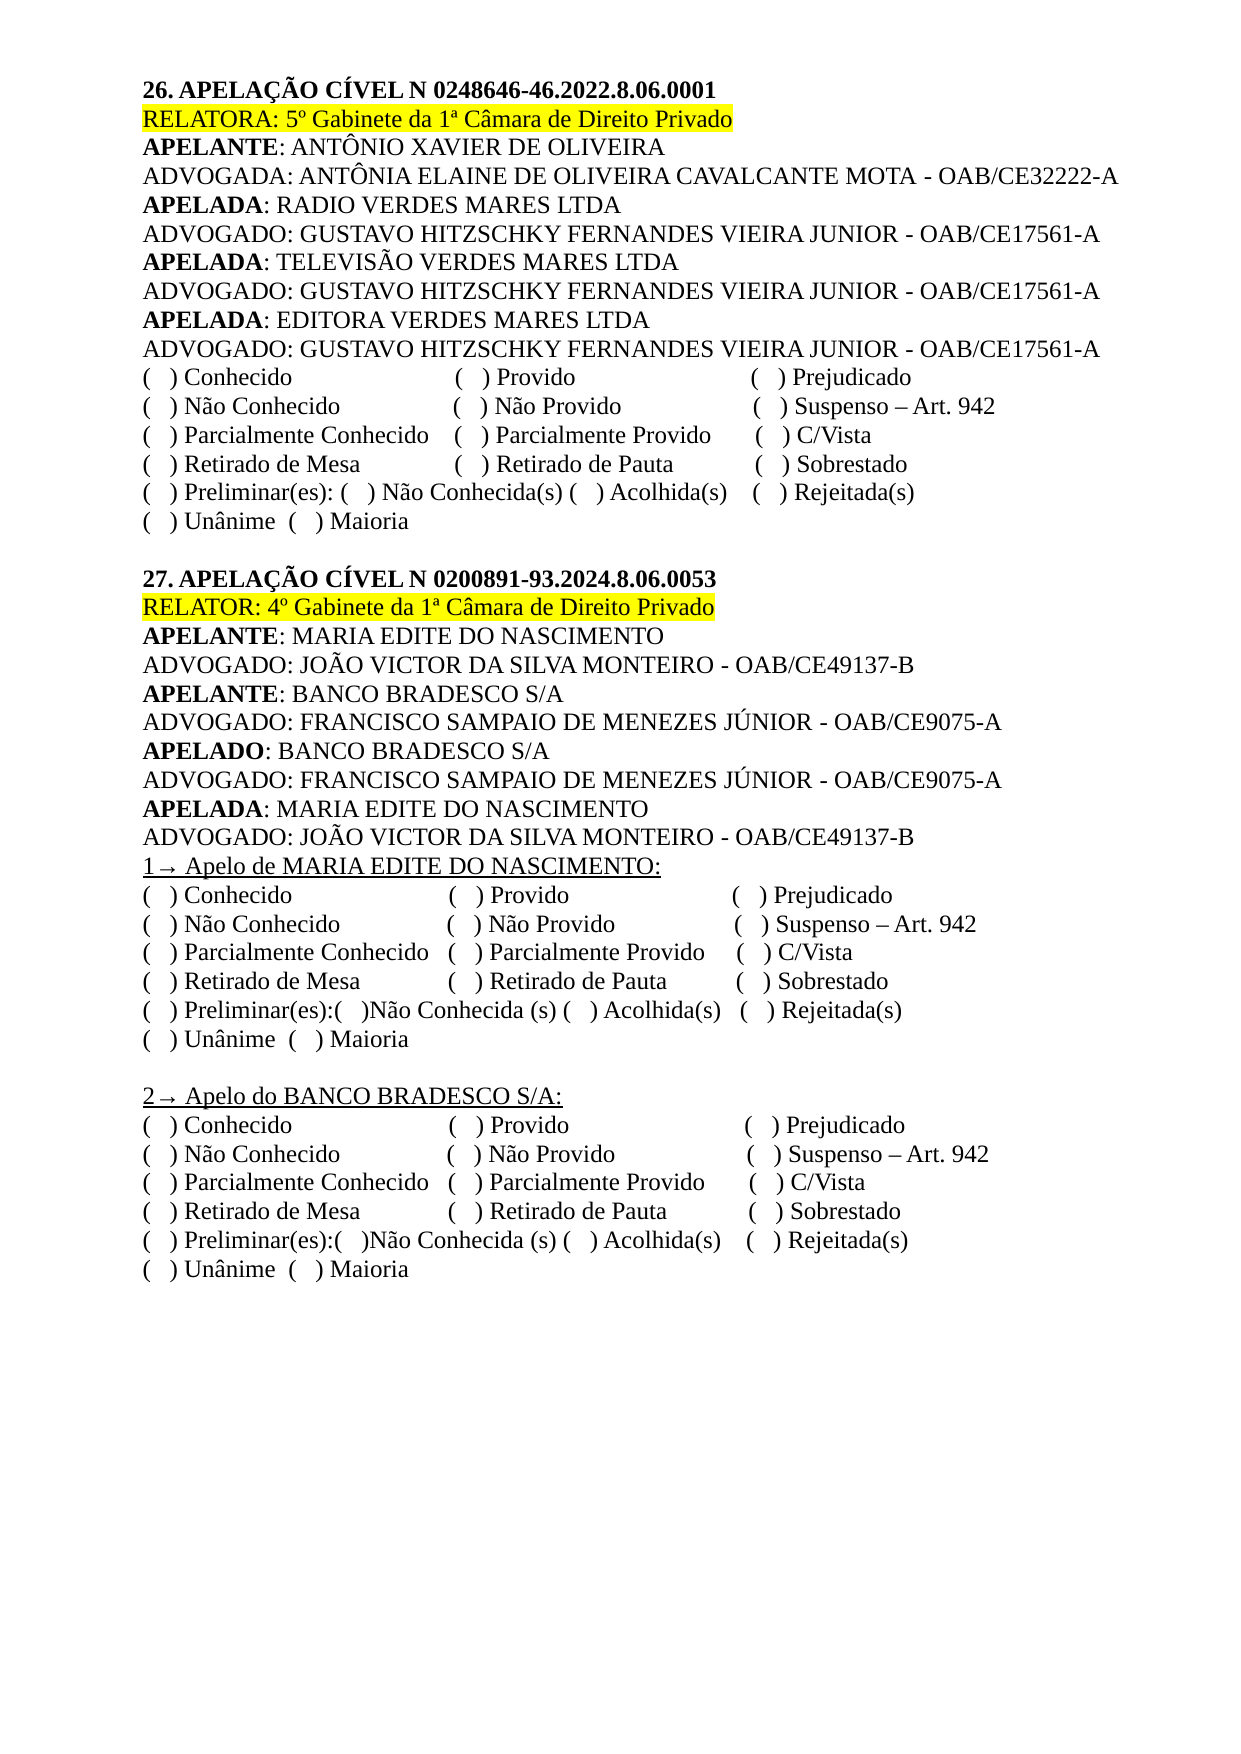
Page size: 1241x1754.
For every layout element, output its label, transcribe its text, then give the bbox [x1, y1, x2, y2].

text 2→ Apelo do BANCO BRADESCO S/A: [142, 1081, 1141, 1110]
text ( ) Retirado de Mesa ( ) Retirado de Pauta ( ) Sobrestado [142, 966, 1158, 995]
text ( ) Retirado de Mesa ( ) Retirado de Pauta ( ) Sobrestado [142, 1196, 1158, 1225]
text ( ) Não Conhecido ( ) Não Provido ( ) Suspenso – Art. 942 [142, 391, 1141, 420]
text ( ) Não Conhecido ( ) Não Provido ( ) Suspenso – Art. 942 [142, 1139, 1158, 1167]
text 26. APELAÇÃO CÍVEL N 0248646-46.2022.8.06.0001 RELATORA: 5º Gabinete da 1ª Câmara de Direito Privado APELANTE: ANTÔNIO XAVIER DE OLIVEIRA ADVOGADA: ANTÔNIA ELAINE DE OLIVEIRA CAVALCANTE MOTA - OAB/CE32222-A APELADA: RADIO VERDES MARES LTDA ADVOGADO: GUSTAVO HITZSCHKY FERNANDES VIEIRA JUNIOR - OAB/CE17561-A APELADA: TELEVISÃO VERDES MARES LTDA ADVOGADO: GUSTAVO HITZSCHKY FERNANDES VIEIRA JUNIOR - OAB/CE17561-A APELADA: EDITORA VERDES MARES LTDA ADVOGADO: GUSTAVO HITZSCHKY FERNANDES VIEIRA JUNIOR - OAB/CE17561-A ( ) Conhecido ( ) Provido ( ) Prejudicado [142, 75, 1141, 391]
text ( ) Unânime ( ) Maioria [142, 1024, 1158, 1052]
text ( ) Unânime ( ) Maioria [142, 1254, 1141, 1340]
text ( ) Parcialmente Conhecido ( ) Parcialmente Provido ( ) C/Vista [142, 1167, 1158, 1196]
text ( ) Preliminar(es): ( ) Não Conhecida(s) ( ) Acolhida(s) ( ) Rejeitada(s) [142, 477, 1141, 506]
text ( ) Conhecido ( ) Provido ( ) Prejudicado [142, 1110, 1141, 1139]
text ( ) Conhecido ( ) Provido ( ) Prejudicado [142, 880, 1141, 909]
text ( ) Parcialmente Conhecido ( ) Parcialmente Provido ( ) C/Vista [142, 937, 1158, 966]
text ( ) Retirado de Mesa ( ) Retirado de Pauta ( ) Sobrestado [142, 449, 1141, 477]
text ( ) Unânime ( ) Maioria 27. APELAÇÃO CÍVEL N 0200891-93.2024.8.06.0053 RELATOR: 4º Gabinete da 1ª Câmara de Direito Privado APELANTE: MARIA EDITE DO NASCIMENTO ADVOGADO: JOÃO VICTOR DA SILVA MONTEIRO - OAB/CE49137-B APELANTE: BANCO BRADESCO S/A ADVOGADO: FRANCISCO SAMPAIO DE MENEZES JÚNIOR - OAB/CE9075-A APELADO: BANCO BRADESCO S/A ADVOGADO: FRANCISCO SAMPAIO DE MENEZES JÚNIOR - OAB/CE9075-A APELADA: MARIA EDITE DO NASCIMENTO ADVOGADO: JOÃO VICTOR DA SILVA MONTEIRO - OAB/CE49137-B 1→ Apelo de MARIA EDITE DO NASCIMENTO: [142, 506, 1141, 880]
text ( ) Preliminar(es):( )Não Conhecida (s) ( ) Acolhida(s) ( ) Rejeitada(s) [142, 1225, 1158, 1254]
text ( ) Parcialmente Conhecido ( ) Parcialmente Provido ( ) C/Vista [142, 420, 1141, 449]
text ( ) Não Conhecido ( ) Não Provido ( ) Suspenso – Art. 942 [142, 909, 1158, 937]
text ( ) Preliminar(es):( )Não Conhecida (s) ( ) Acolhida(s) ( ) Rejeitada(s) [142, 995, 1158, 1024]
